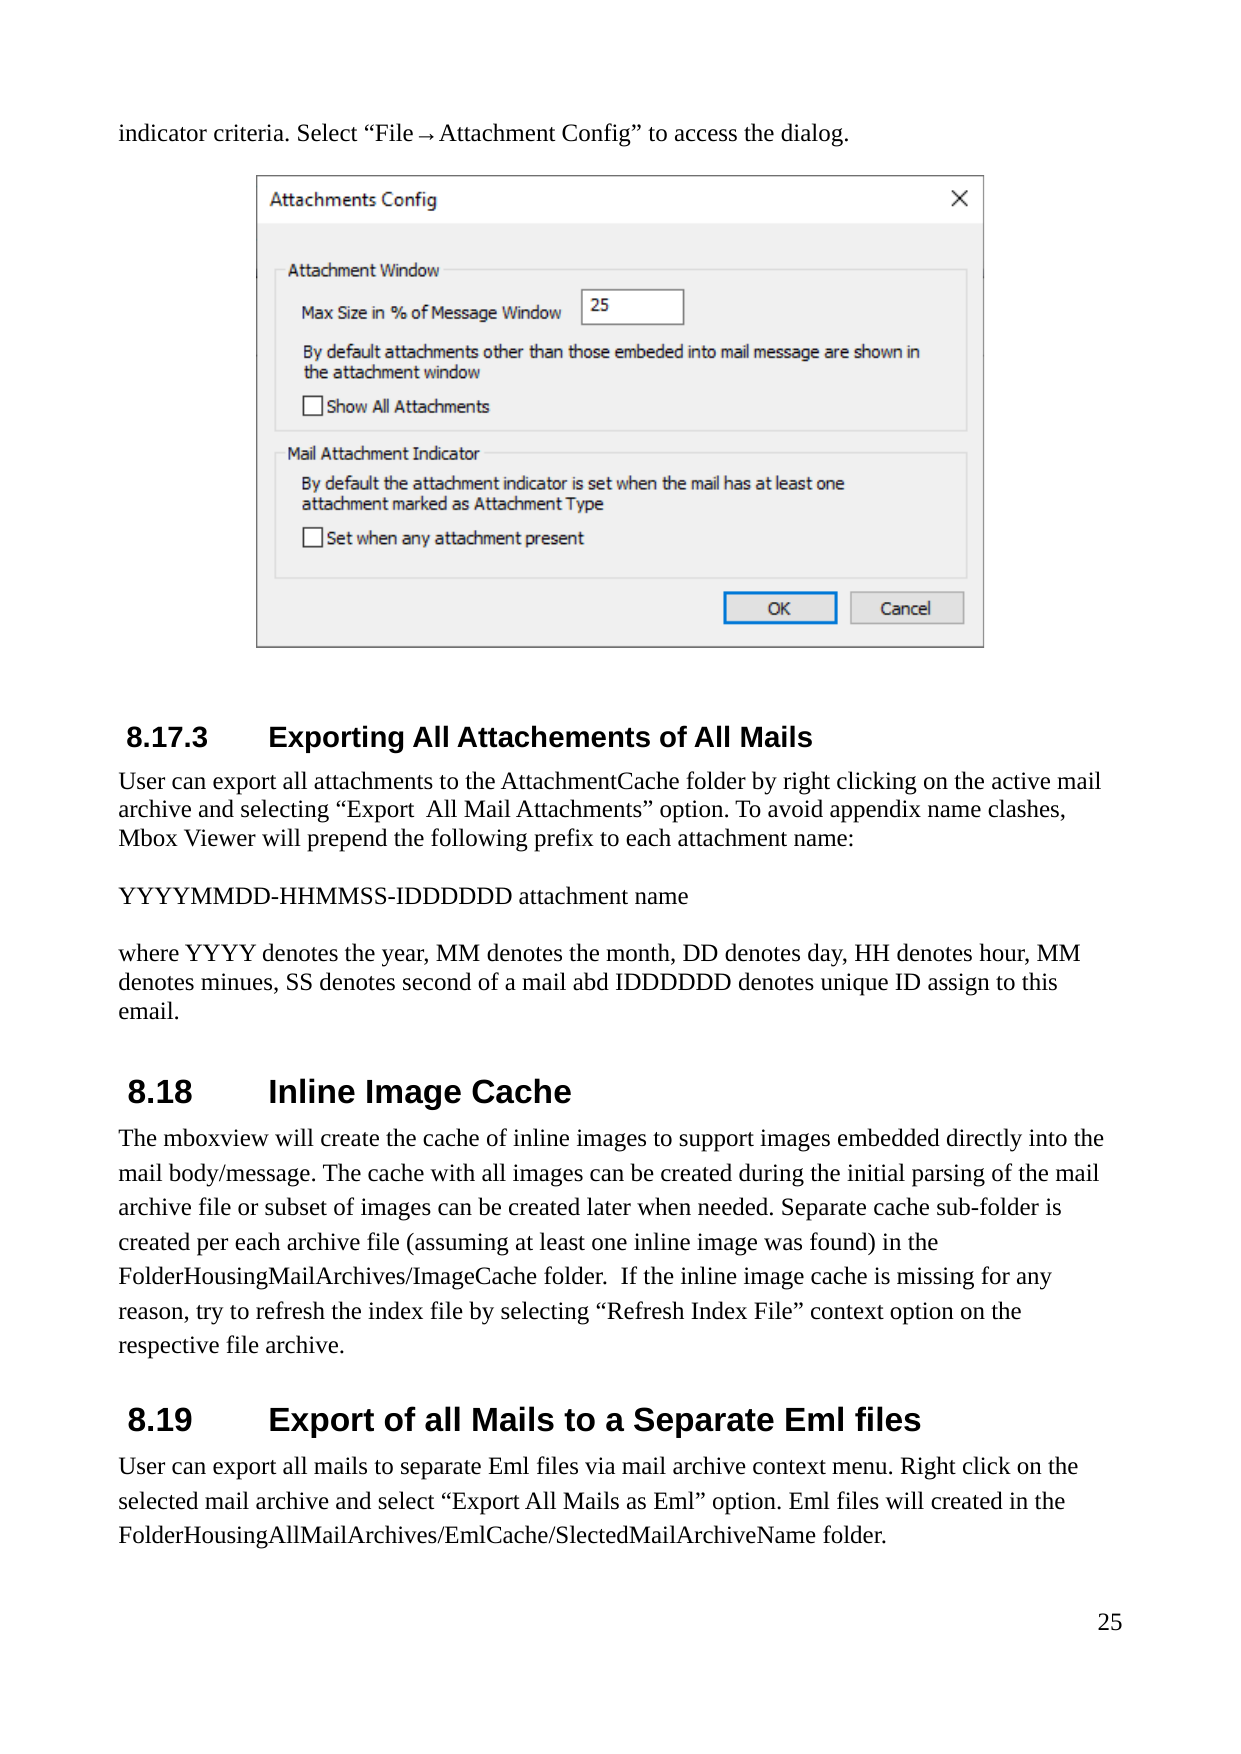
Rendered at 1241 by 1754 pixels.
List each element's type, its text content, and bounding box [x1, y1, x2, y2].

text The mboxview will create the cache of inline images to support images embedded directly into the mail body/message. The cache with all images can be created during the initial parsing of the mail archive file or subset of images can be created later when needed. Separate cache sub-folder is created per each archive file (assuming at least one inline image was found) in the FolderHousingMailArchives/ImageCache folder. If the inline image cache is missing for any reason, try to refresh the index file by selecting “Refresh Index File” context option on the respective file archive. [118, 1123, 1122, 1359]
subtitle Exporting All Attachements of All Mails [118, 719, 1122, 753]
subtitle Inline Image Cache [118, 1072, 1122, 1111]
text User can export all mails to separate Eml files via mail archive context menu. Right click on the selected mail archive and select “Export All Mails as Eml” option. Eml files will created in the FolderHousingAllMailArchives/EmlCache/SlectedMailArchiveName folder. [118, 1451, 1122, 1549]
text indicator criteria. Select “File→Attachment Config” to access the dialog. [118, 118, 1122, 147]
text where YYYY denotes the year, MM denotes the month, DD denotes day, HH denotes hour, MM denotes minues, SS denotes second of a mail abd IDDDDDD denotes unique ID assign to this email. [118, 938, 1122, 1024]
text User can export all attachments to the AttachmentCache folder by right clicking on the active mail archive and selecting “Export All Mail Attachments” option. To avoid appendix name clashes, Mbox Viewer will prepend the following prefix to each attachment name: [118, 766, 1122, 852]
text YYYYMMDD-HHMMSS-IDDDDDD attachment name [118, 881, 1122, 909]
picture [256, 175, 985, 648]
subtitle Export of all Mails to a Separate Eml files [118, 1400, 1122, 1439]
